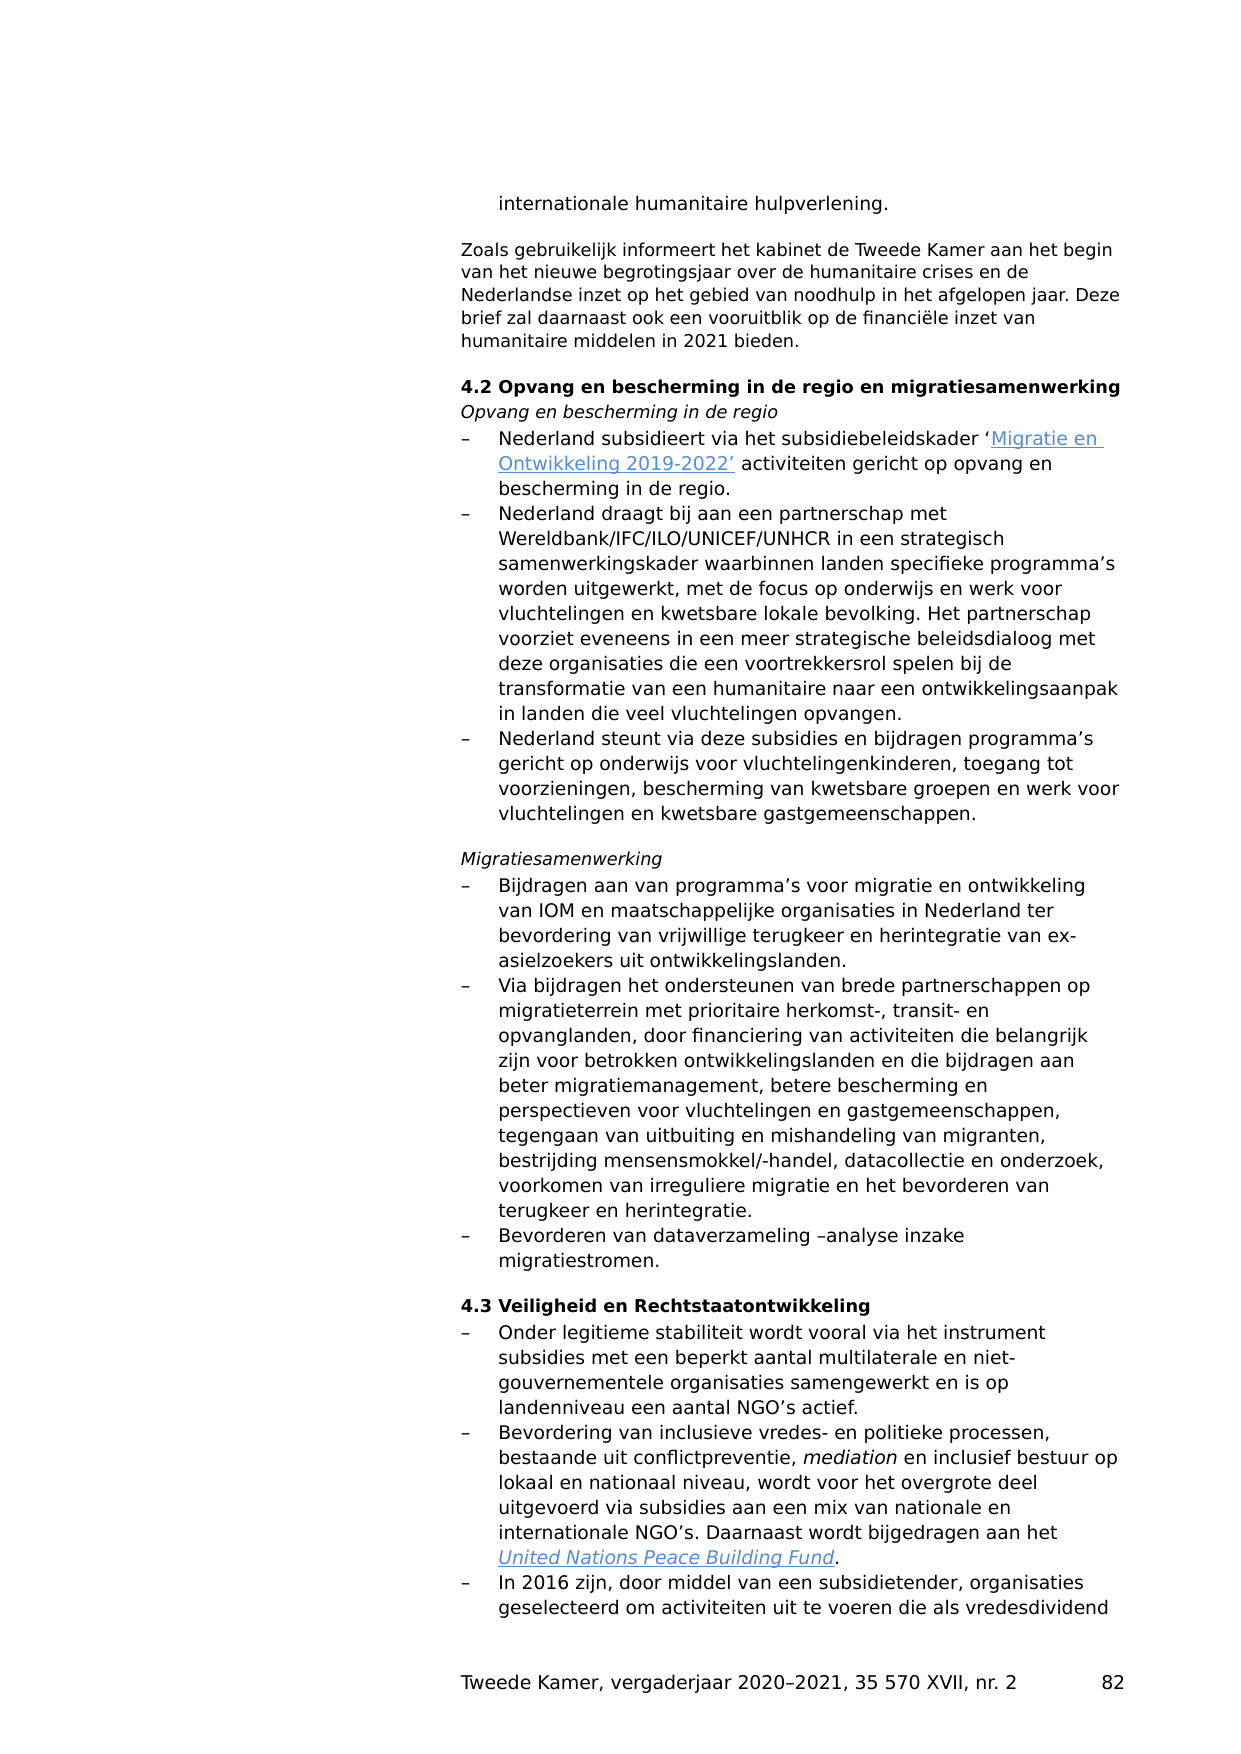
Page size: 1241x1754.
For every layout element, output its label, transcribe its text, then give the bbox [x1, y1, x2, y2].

text 4.2 Opvang en bescherming in de regio en migratiesamenwerking [461, 375, 1125, 398]
text Migratiesamenwerking [461, 847, 1125, 870]
list Bevorderen van dataverzameling –analyse inzake migratiestromen. [461, 1222, 1125, 1272]
list Nederland steunt via deze subsidies en bijdragen programma’s gericht op onderwijs voor vluchtelingenkinderen, toegang tot voorzieningen, bescherming van kwetsbare groepen en werk voor vluchtelingen en kwetsbare gastgemeenschappen. [461, 725, 1125, 825]
text Opvang en bescherming in de regio [461, 400, 1125, 423]
list internationale humanitaire hulpverlening. [461, 191, 1125, 216]
list Bevordering van inclusieve vredes- en politieke processen, bestaande uit conflictpreventie, mediation en inclusief bestuur op lokaal en nationaal niveau, wordt voor het overgrote deel uitgevoerd via subsidies aan een mix van nationale en internationale NGO’s. Daarnaast wordt bijgedragen aan het United Nations Peace Building Fund. [461, 1419, 1125, 1569]
list In 2016 zijn, door middel van een subsidietender, organisaties geselecteerd om activiteiten uit te voeren die als vredesdividend [461, 1569, 1125, 1619]
list Nederland subsidieert via het subsidiebeleidskader ‘Migratie en Ontwikkeling 2019-2022’ activiteiten gericht op opvang en bescherming in de regio. [461, 425, 1125, 500]
text 4.3 Veiligheid en Rechtstaatontwikkeling [461, 1294, 1125, 1317]
list Onder legitieme stabiliteit wordt vooral via het instrument subsidies met een beperkt aantal multilaterale en niet-gouvernementele organisaties samengewerkt en is op landenniveau een aantal NGO’s actief. [461, 1319, 1125, 1419]
list Nederland draagt bij aan een partnerschap met Wereldbank/IFC/ILO/UNICEF/UNHCR in een strategisch samenwerkingskader waarbinnen landen specifieke programma’s worden uitgewerkt, met de focus op onderwijs en werk voor vluchtelingen en kwetsbare lokale bevolking. Het partnerschap voorziet eveneens in een meer strategische beleidsdialoog met deze organisaties die een voortrekkersrol spelen bij de transformatie van een humanitaire naar een ontwikkelingsaanpak in landen die veel vluchtelingen opvangen. [461, 500, 1125, 725]
list Bijdragen aan van programma’s voor migratie en ontwikkeling van IOM en maatschappelijke organisaties in Nederland ter bevordering van vrijwillige terugkeer en herintegratie van ex-asielzoekers uit ontwikkelingslanden. [461, 872, 1125, 972]
list Via bijdragen het ondersteunen van brede partnerschappen op migratieterrein met prioritaire herkomst-, transit- en opvanglanden, door financiering van activiteiten die belangrijk zijn voor betrokken ontwikkelingslanden en die bijdragen aan beter migratiemanagement, betere bescherming en perspectieven voor vluchtelingen en gastgemeenschappen, tegengaan van uitbuiting en mishandeling van migranten, bestrijding mensensmokkel/-handel, datacollectie en onderzoek, voorkomen van irreguliere migratie en het bevorderen van terugkeer en herintegratie. [461, 972, 1125, 1222]
text Zoals gebruikelijk informeert het kabinet de Tweede Kamer aan het begin van het nieuwe begrotingsjaar over de humanitaire crises en de Nederlandse inzet op het gebied van noodhulp in het afgelopen jaar. Deze brief zal daarnaast ook een vooruitblik op de financiële inzet van humanitaire middelen in 2021 bieden. [461, 238, 1125, 352]
